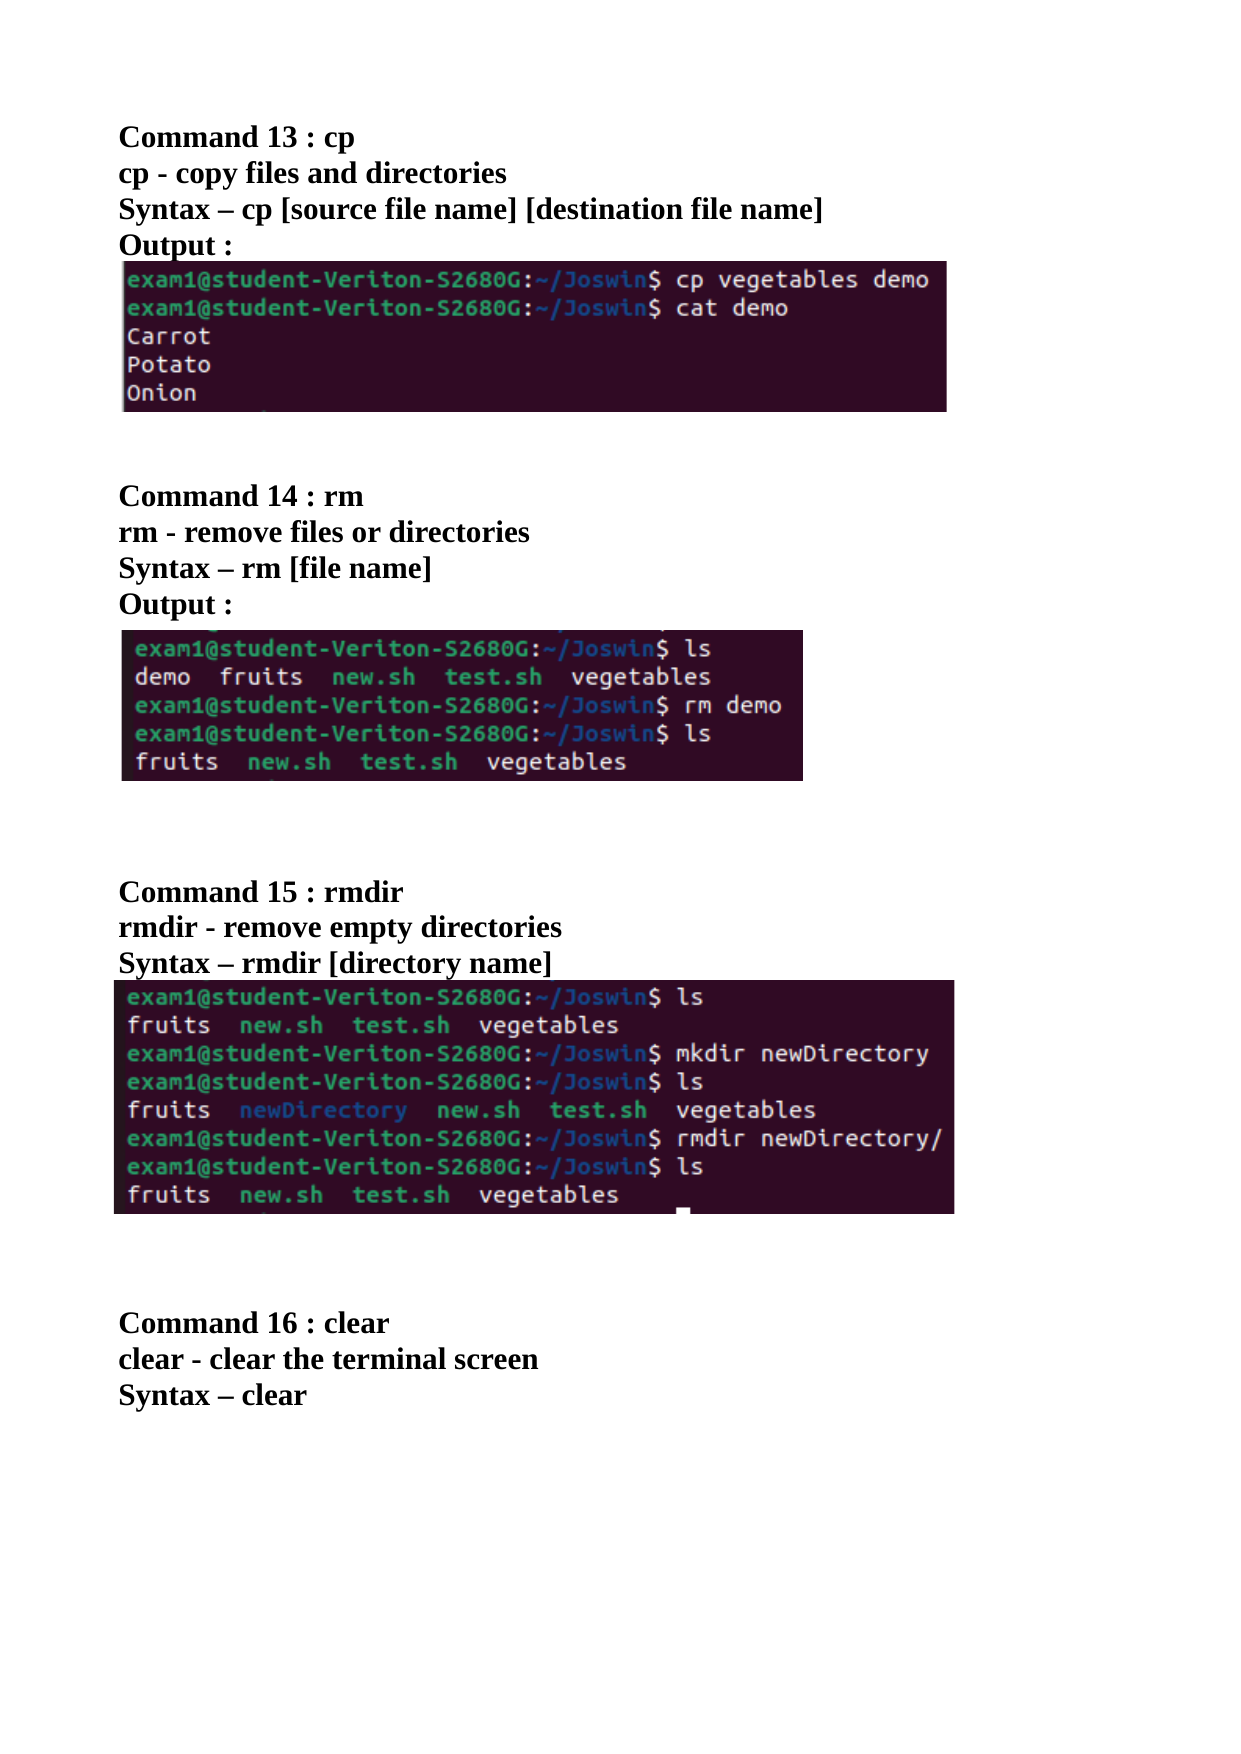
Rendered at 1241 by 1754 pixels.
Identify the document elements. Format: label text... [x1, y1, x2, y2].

text rmdir - remove empty directories [118, 909, 1122, 945]
picture [121, 261, 947, 412]
picture [113, 980, 955, 1214]
text Syntax – rm [file name] [118, 549, 1122, 585]
text Syntax – rmdir [directory name] [118, 945, 1122, 981]
text Output : [118, 226, 1122, 262]
text Syntax – clear [118, 1376, 1122, 1412]
text Output : [118, 585, 1122, 621]
text clear - clear the terminal screen [118, 1340, 1122, 1376]
text cp - copy files and directories [118, 154, 1122, 190]
text Syntax – cp [source file name] [destination file name] [118, 190, 1122, 226]
text Command 13 : cp [118, 118, 1122, 154]
text Command 15 : rmdir [118, 873, 1122, 909]
text rm - remove files or directories [118, 513, 1122, 549]
text Command 16 : clear [118, 1304, 1122, 1340]
picture [121, 630, 803, 781]
text Command 14 : rm [118, 477, 1122, 513]
